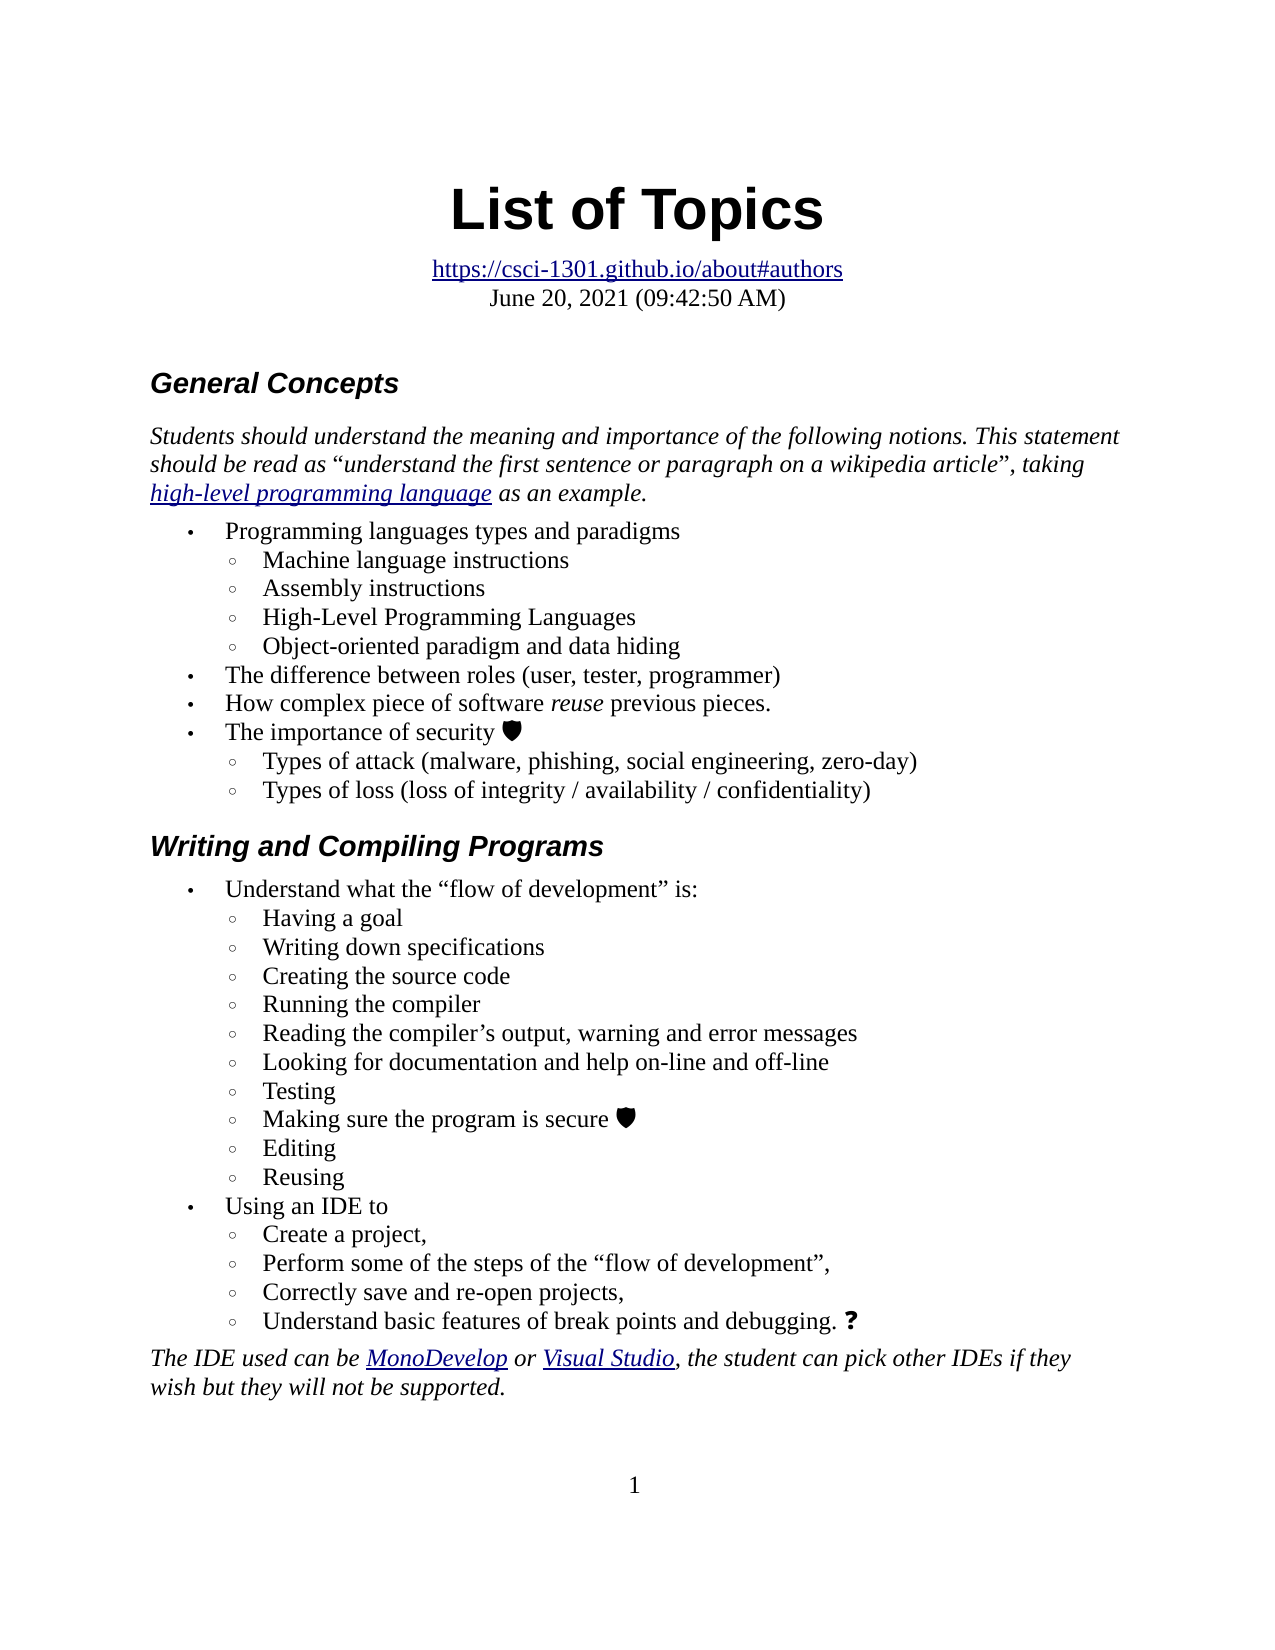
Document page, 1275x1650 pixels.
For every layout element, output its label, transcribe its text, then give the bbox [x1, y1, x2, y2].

list Having a goal [225, 903, 1125, 932]
text June 20, 2021 (09:42:50 AM) [150, 283, 1125, 312]
list Types of loss (loss of integrity / availability / confidentiality) [225, 775, 1125, 803]
list Machine language instructions [225, 545, 1125, 573]
list Perform some of the steps of the “flow of development”, [225, 1248, 1125, 1277]
list Reading the compiler’s output, warning and error messages [225, 1018, 1125, 1047]
list The importance of security 🛡️ [187, 717, 1125, 746]
text The IDE used can be MonoDevelop or Visual Studio, the student can pick other IDEs if they wish but they will not be supported. [150, 1343, 1125, 1401]
text Students should understand the meaning and importance of the following notions. This statement should be read as “understand the first sentence or paragraph on a wikipedia article”, taking high-level programming language as an example. [150, 421, 1125, 507]
subtitle General Concepts [150, 366, 1125, 399]
list Reusing [225, 1162, 1125, 1191]
list Understand basic features of break points and debugging. ❓ [225, 1306, 1125, 1334]
list Programming languages types and paradigms [187, 516, 1125, 545]
list Create a project, [225, 1219, 1125, 1248]
list Creating the source code [225, 961, 1125, 989]
list Running the compiler [225, 989, 1125, 1018]
list Understand what the “flow of development” is: [187, 874, 1125, 903]
list Types of attack (malware, phishing, social engineering, zero-day) [225, 746, 1125, 775]
list How complex piece of software reuse previous pieces. [187, 688, 1125, 717]
title List of Topics [150, 175, 1125, 242]
list Using an IDE to [187, 1191, 1125, 1219]
list Writing down specifications [225, 932, 1125, 961]
list The difference between roles (user, tester, programmer) [187, 660, 1125, 688]
list Object-oriented paradigm and data hiding [225, 631, 1125, 660]
list Editing [225, 1133, 1125, 1162]
list Making sure the program is secure 🛡️ [225, 1104, 1125, 1133]
list Testing [225, 1076, 1125, 1104]
list Correctly save and re-open projects, [225, 1277, 1125, 1306]
list Looking for documentation and help on-line and off-line [225, 1047, 1125, 1076]
subtitle Writing and Compiling Programs [150, 828, 1125, 862]
list Assembly instructions [225, 573, 1125, 602]
text https://csci-1301.github.io/about#authors [150, 254, 1125, 283]
list High-Level Programming Languages [225, 602, 1125, 631]
